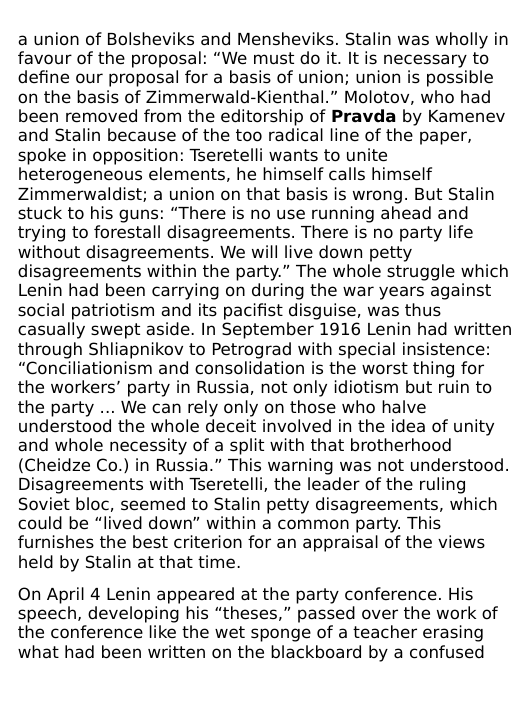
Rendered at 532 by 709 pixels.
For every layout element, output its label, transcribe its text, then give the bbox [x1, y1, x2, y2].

text a union of Bolsheviks and Mensheviks. Stalin was wholly in favour of the proposal: “We must do it. It is necessary to define our proposal for a basis of union; union is possible on the basis of Zimmerwald-Kienthal.” Molotov, who had been removed from the editorship of Pravda by Kamenev and Stalin because of the too radical line of the paper, spoke in opposition: Tseretelli wants to unite heterogeneous elements, he himself calls himself Zimmerwaldist; a union on that basis is wrong. But Stalin stuck to his guns: “There is no use running ahead and trying to forestall disagreements. There is no party life without disagreements. We will live down petty disagreements within the party.” The whole struggle which Lenin had been carrying on during the war years against social patriotism and its pacifist disguise, was thus casually swept aside. In September 1916 Lenin had written through Shliapnikov to Petrograd with special insistence: “Conciliationism and consolidation is the worst thing for the workers’ party in Russia, not only idiotism but ruin to the party ... We can rely only on those who halve understood the whole deceit involved in the idea of unity and whole necessity of a split with that brotherhood (Cheidze Co.) in Russia.” This warning was not understood. Disagreements with Tseretelli, the leader of the ruling Soviet bloc, seemed to Stalin petty disagreements, which could be “lived down” within a common party. This furnishes the best criterion for an appraisal of the views held by Stalin at that time. [18, 29, 514, 572]
text On April 4 Lenin appeared at the party conference. His speech, developing his “theses,” passed over the work of the conference like the wet sponge of a teacher erasing what had been written on the blackboard by a confused [18, 584, 514, 662]
